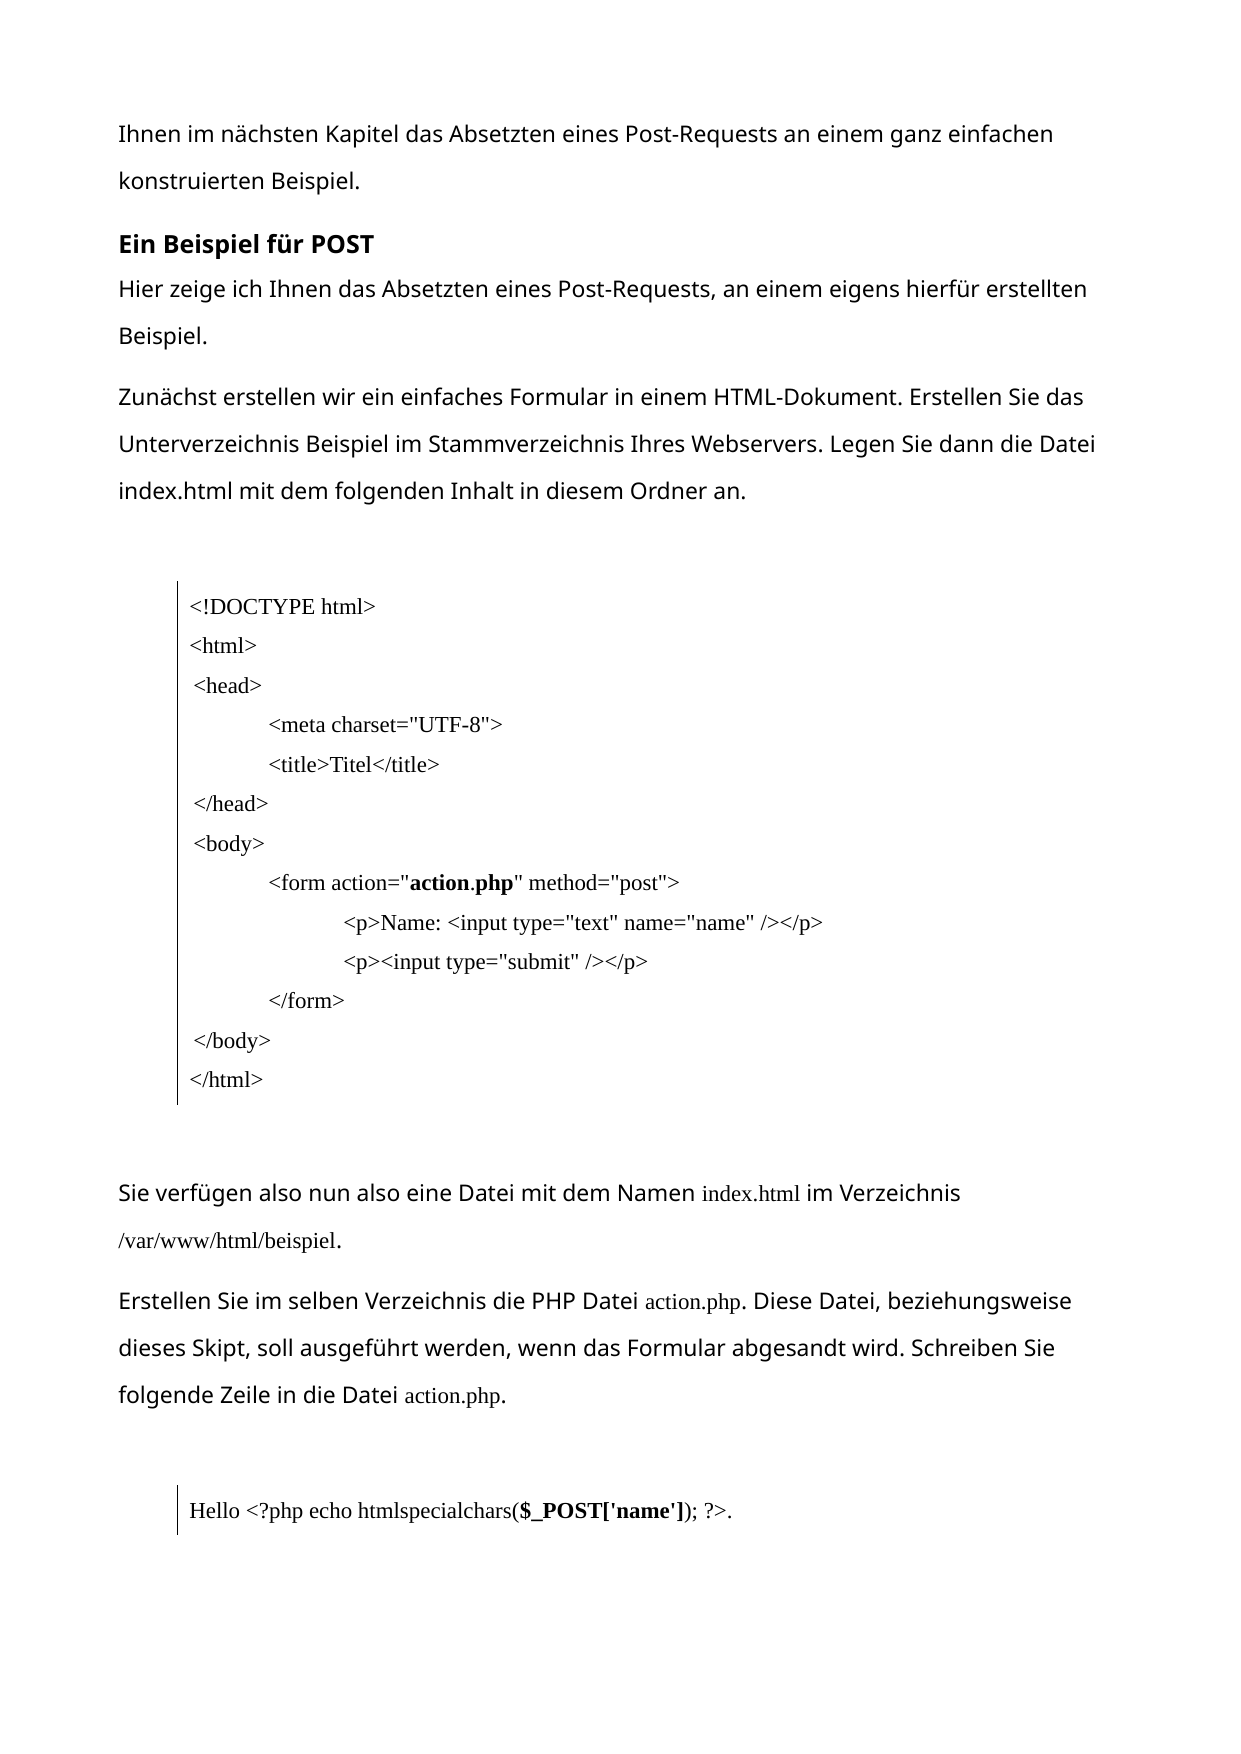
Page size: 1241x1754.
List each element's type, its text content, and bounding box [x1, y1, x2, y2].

text Hier zeige ich Ihnen das Absetzten eines Post-Requests, an einem eigens hierfür erstellten Beispiel. [118, 273, 1122, 351]
text Hello <?php echo htmlspecialchars($_POST['name']); ?>. [178, 1485, 1122, 1535]
text Sie verfügen also nun also eine Datei mit dem Namen index.html im Verzeichnis /var/www/html/beispiel. [118, 1177, 1122, 1255]
text Zunächst erstellen wir ein einfaches Formular in einem HTML-Dokument. Erstellen Sie das Unterverzeichnis Beispiel im Stammverzeichnis Ihres Webservers. Legen Sie dann die Datei index.html mit dem folgenden Inhalt in diesem Ordner an. [118, 381, 1122, 506]
text Erstellen Sie im selben Verzeichnis die PHP Datei action.php. Diese Datei, beziehungsweise dieses Skipt, soll ausgeführt werden, wenn das Formular abgesandt wird. Schreiben Sie folgende Zeile in die Datei action.php. [118, 1285, 1122, 1410]
text Ihnen im nächsten Kapitel das Absetzten eines Post-Requests an einem ganz einfachen konstruierten Beispiel. [118, 118, 1122, 196]
subtitle Ein Beispiel für POST [118, 226, 1122, 261]
text <!DOCTYPE html> <html> <head> <meta charset="UTF-8"> <title>Titel</title> </head> <body> <form action="action.php" method="post"> <p>Name: <input type="text" name="name" /></p> <p><input type="submit" /></p> </form> </body> </html> [178, 581, 1122, 1105]
